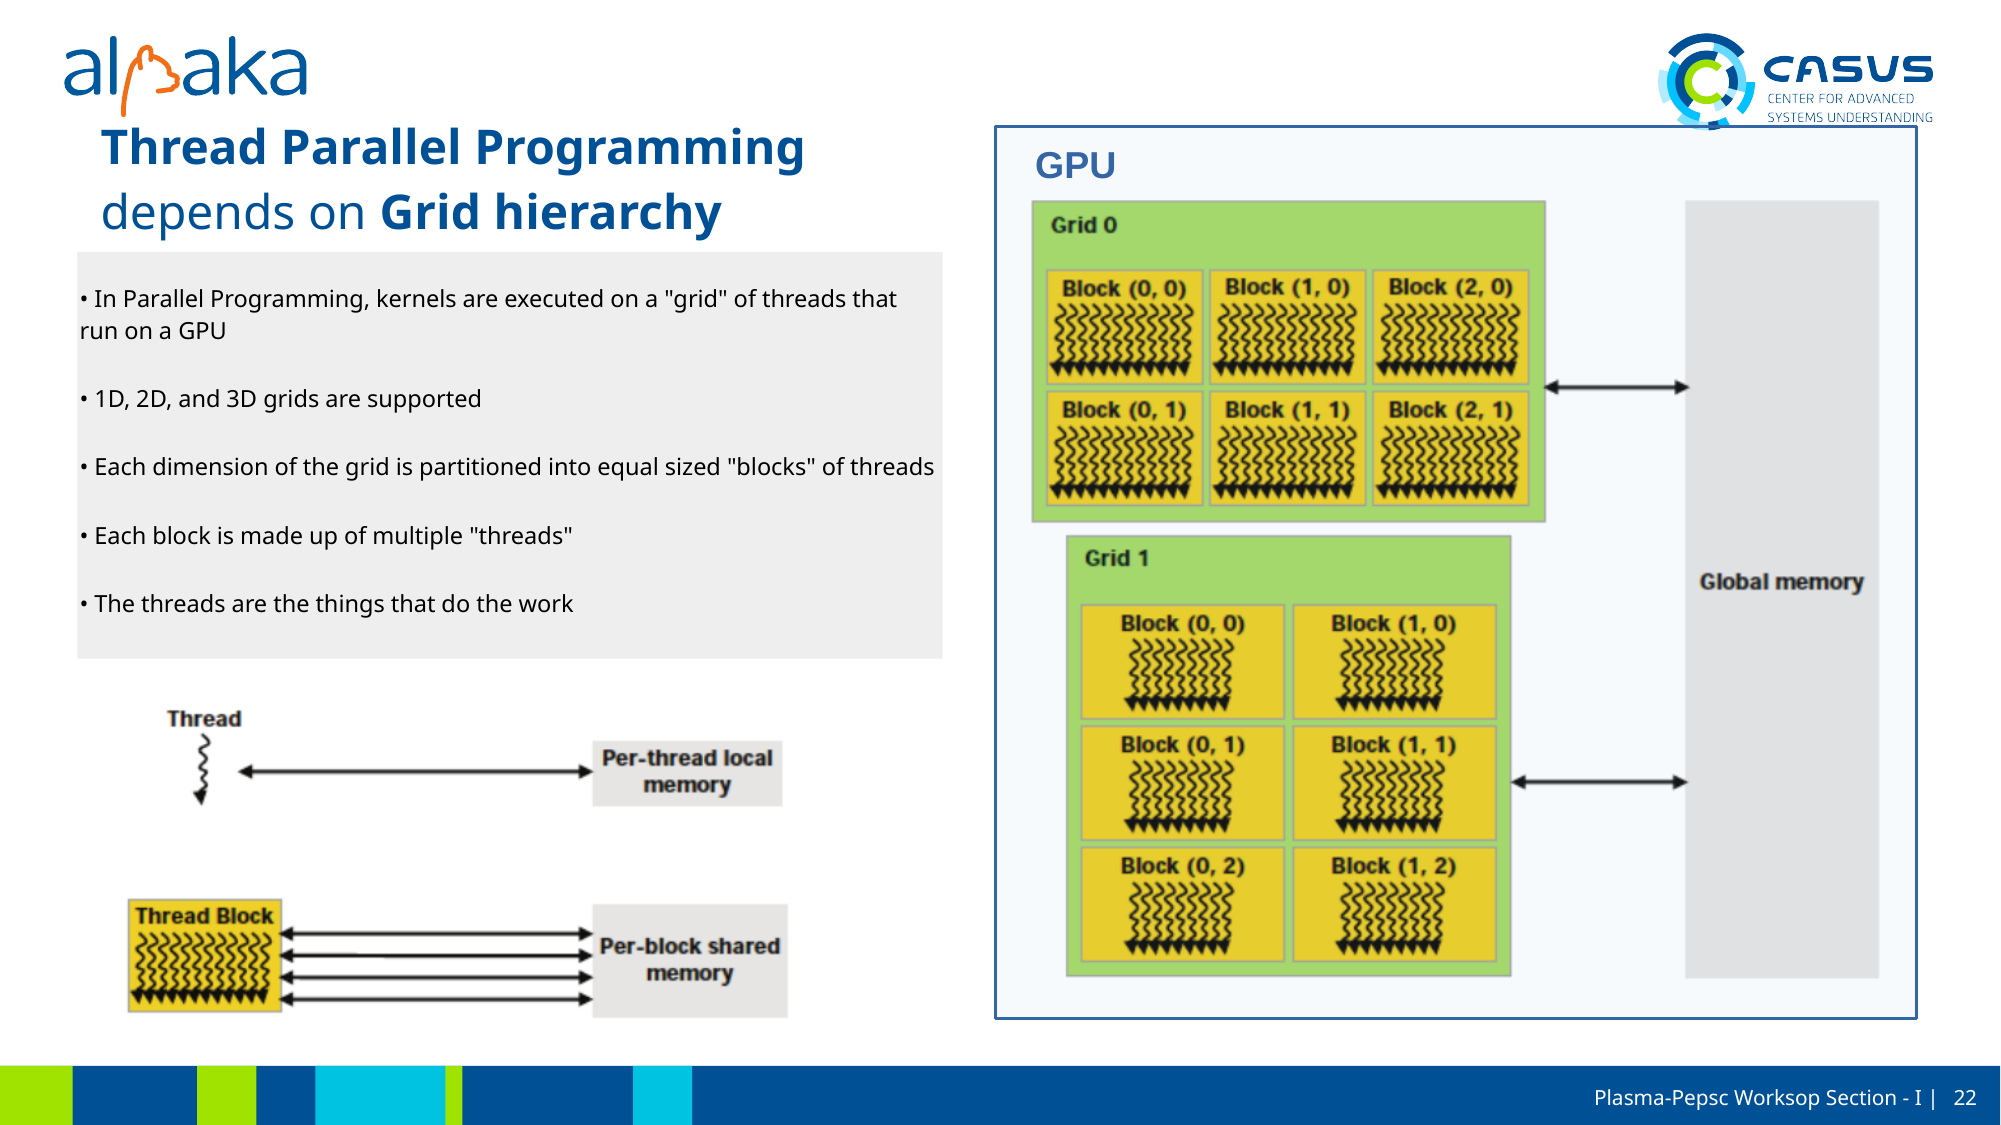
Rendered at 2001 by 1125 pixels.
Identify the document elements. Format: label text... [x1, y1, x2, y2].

picture [102, 678, 803, 1047]
picture [63, 35, 308, 118]
text_box [995, 126, 1917, 1019]
picture [1658, 33, 1933, 131]
text_box GPU [1020, 136, 1219, 194]
list • In Parallel Programming, kernels are executed on a "grid" of threads that run on a GPU • 1D, 2D, and 3D grids are supported • Each dimension of the grid is partitioned into equal sized "blocks" of threads • Each block is made up of multiple "threads" • The threads are the things that do the work [77, 251, 943, 659]
title Thread Parallel Programming depends on Grid hierarchy [100, 112, 1648, 244]
